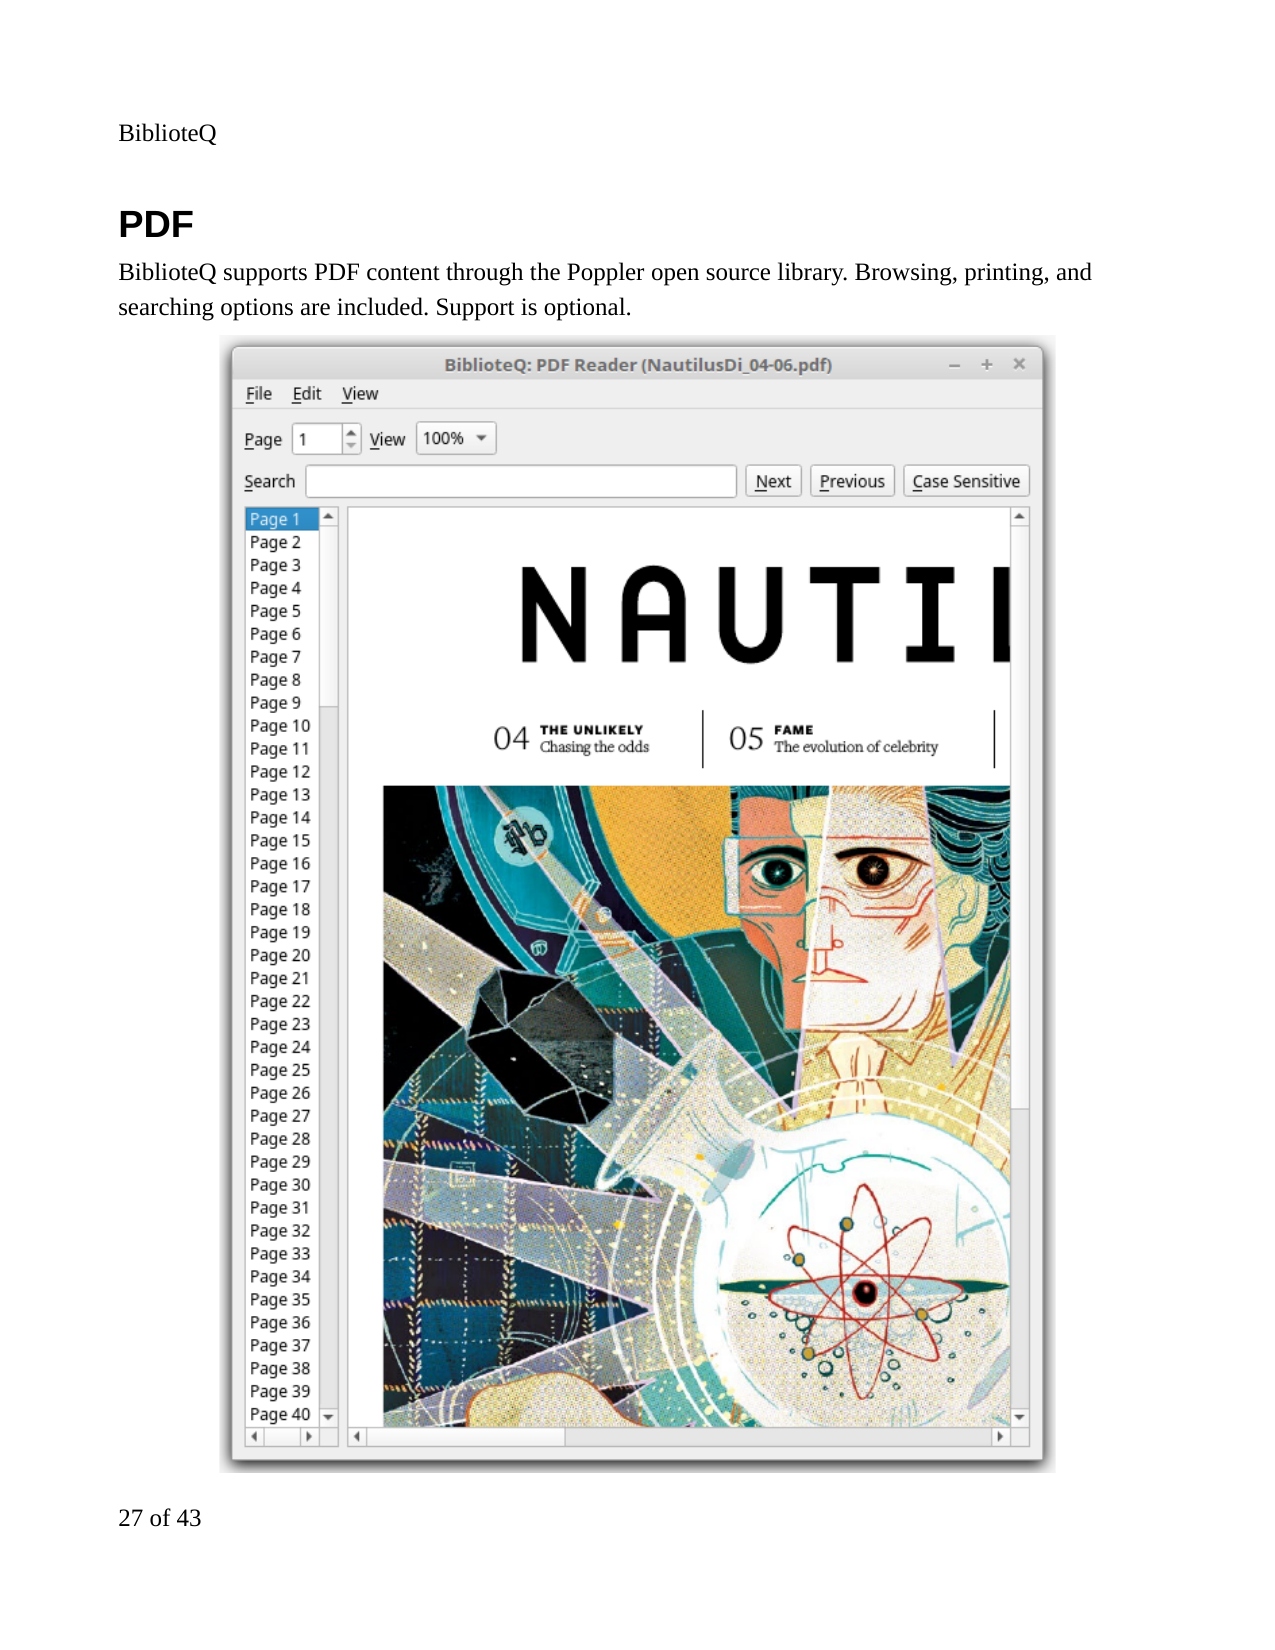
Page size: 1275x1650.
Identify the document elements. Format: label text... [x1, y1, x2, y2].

text BiblioteQ supports PDF content through the Poppler open source library. Browsing, printing, and searching options are included. Support is optional. [118, 257, 1157, 321]
subtitle PDF [118, 201, 1157, 245]
picture [219, 335, 1056, 1473]
